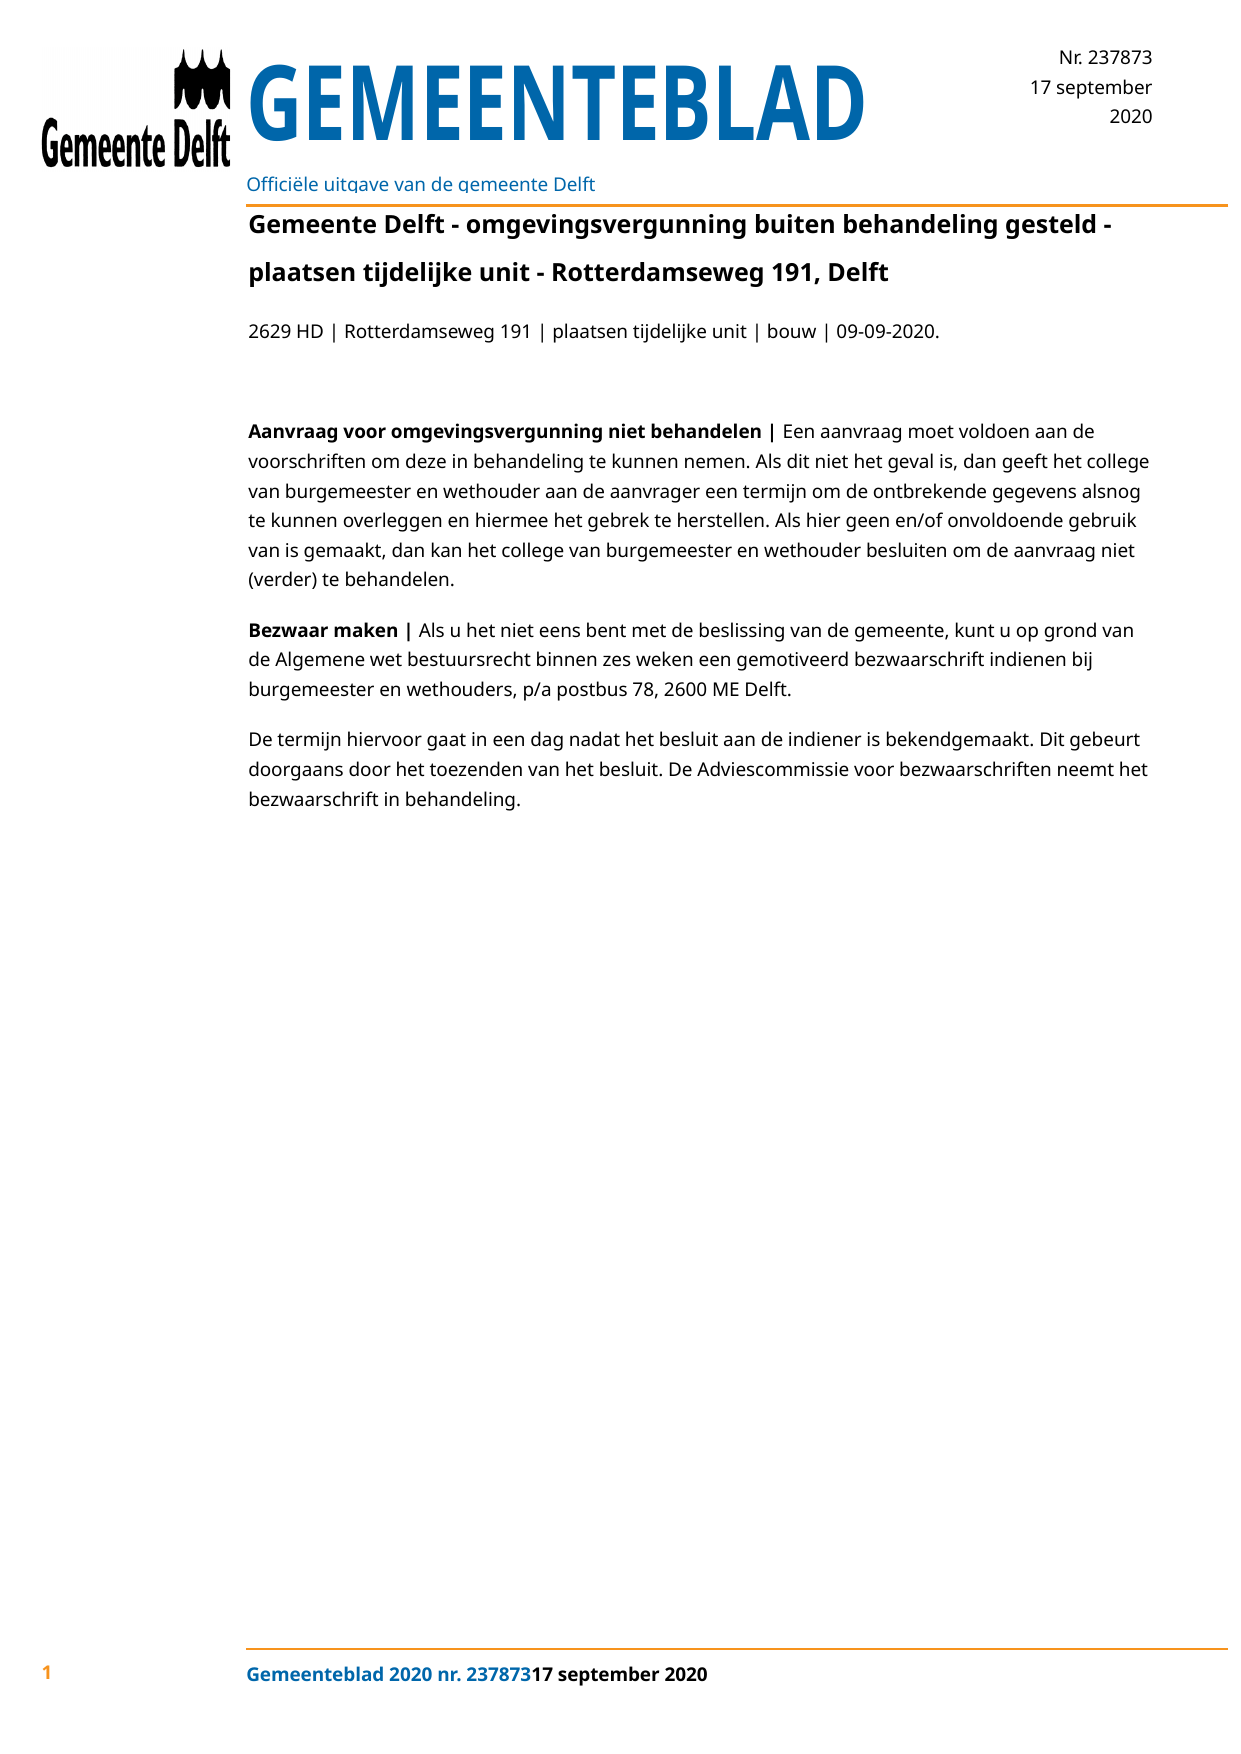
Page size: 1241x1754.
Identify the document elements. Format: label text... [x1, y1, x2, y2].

text De termijn hiervoor gaat in een dag nadat het besluit aan de indiener is bekendgemaakt. Dit gebeurt doorgaans door het toezenden van het besluit. De Adviescommissie voor bezwaarschriften neemt het bezwaarschrift in behandeling. [248, 727, 1152, 812]
text Bezwaar maken | Als u het niet eens bent met de beslissing van de gemeente, kunt u op grond van de Algemene wet bestuursrecht binnen zes weken een gemotiveerd bezwaarschrift indienen bij burgemeester en wethouders, p/a postbus 78, 2600 ME Delft. [248, 617, 1152, 702]
text Aanvraag voor omgevingsvergunning niet behandelen | Een aanvraag moet voldoen aan de voorschriften om deze in behandeling te kunnen nemen. Als dit niet het geval is, dan geeft het college van burgemeester en wethouder aan de aanvrager een termijn om de ontbrekende gegevens alsnog te kunnen overleggen en hiermee het gebrek te herstellen. Als hier geen en/of onvoldoende gebruik van is gemaakt, dan kan het college van burgemeester en wethouder besluiten om de aanvraag niet (verder) te behandelen. [248, 419, 1152, 592]
text 2629 HD | Rotterdamseweg 191 | plaatsen tijdelijke unit | bouw | 09-09-2020. [248, 318, 1152, 344]
picture [41, 47, 231, 172]
text Gemeente Delft - omgevingsvergunning buiten behandeling gesteld - plaatsen tijdelijke unit - Rotterdamseweg 191, Delft [248, 207, 1152, 288]
